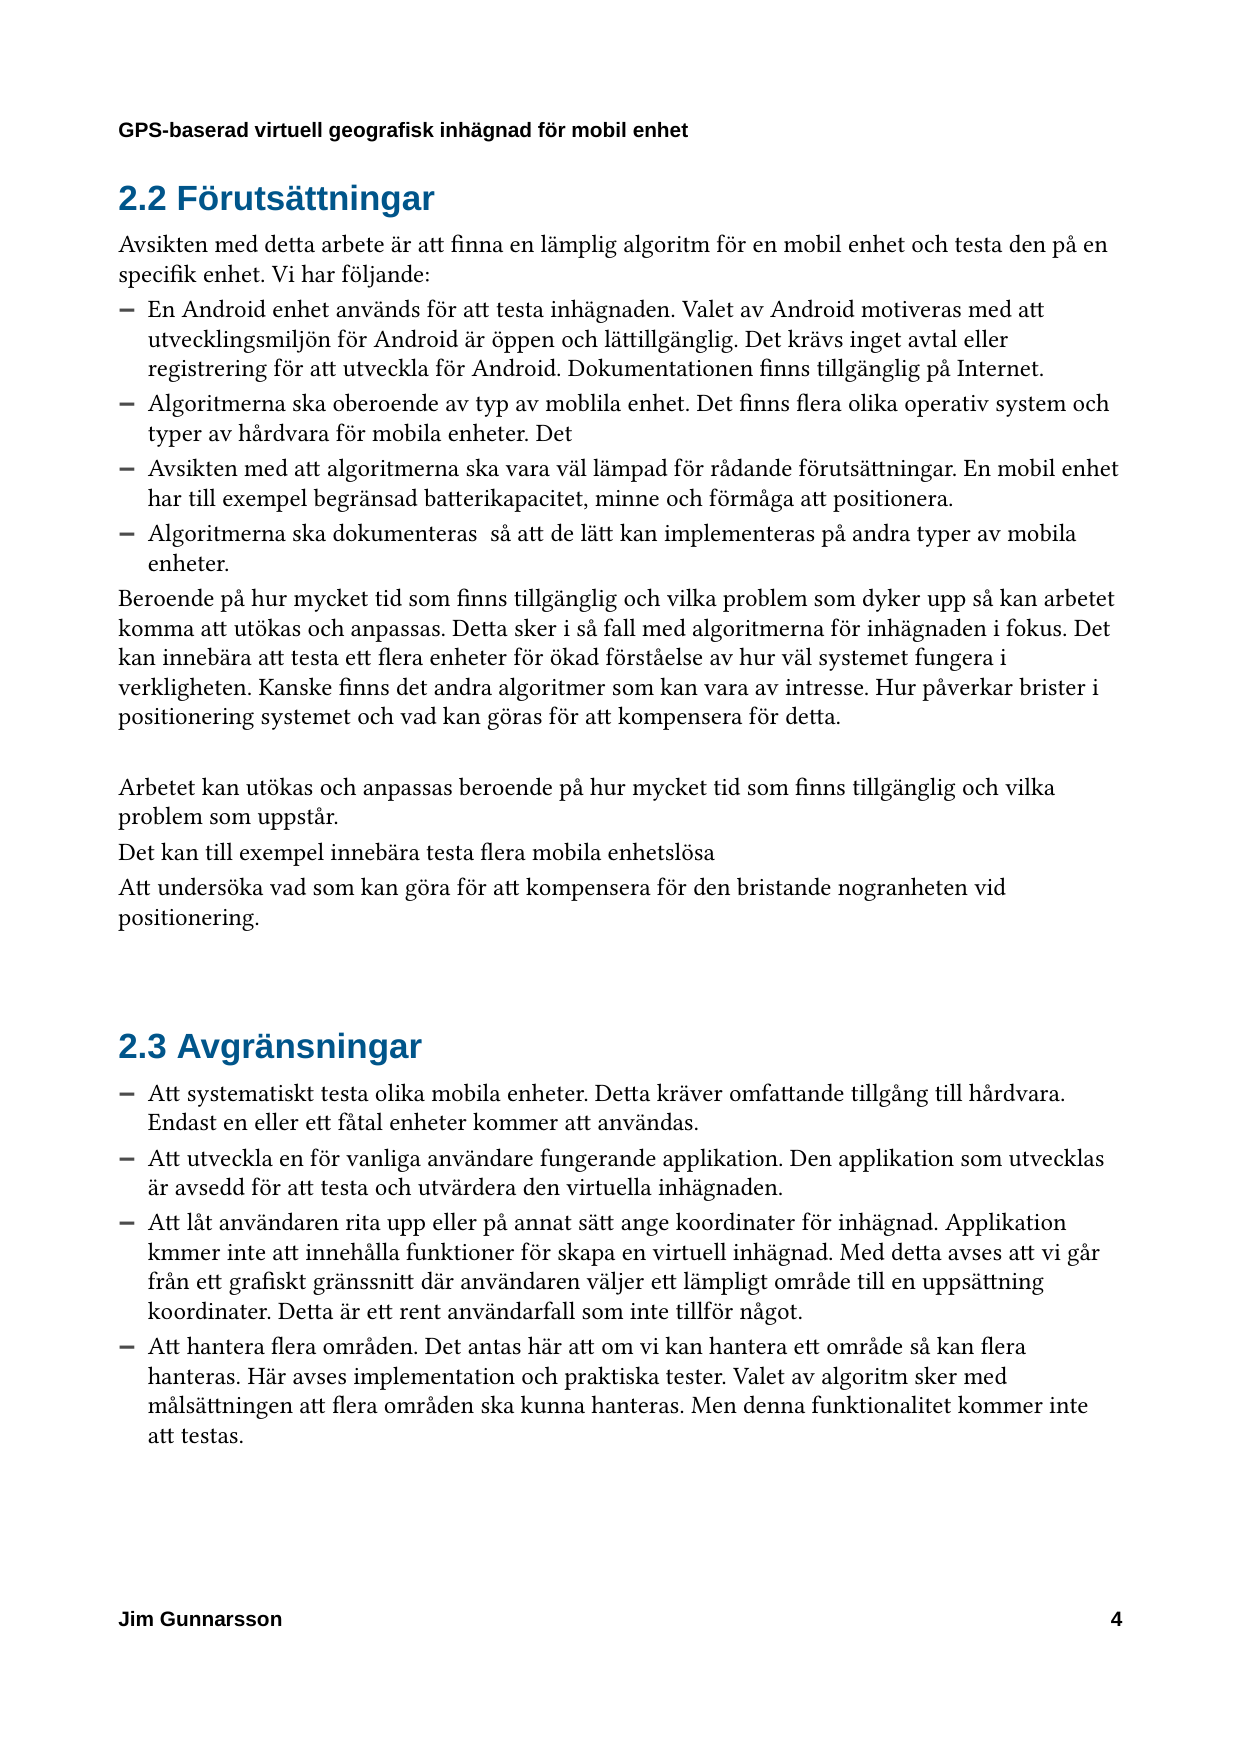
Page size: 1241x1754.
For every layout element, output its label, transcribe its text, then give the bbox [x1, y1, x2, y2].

text Att undersöka vad som kan göra för att kompensera för den bristande nogranheten vid positionering. [118, 872, 1122, 931]
list Att hantera flera områden. Det antas här att om vi kan hantera ett område så kan flera hanteras. Här avses implementation och praktiska tester. Valet av algoritm sker med målsättningen att flera områden ska kunna hanteras. Men denna funktionalitet kommer inte att testas. [118, 1331, 1122, 1449]
text Arbetet kan utökas och anpassas beroende på hur mycket tid som finns tillgänglig och vilka problem som uppstår. [118, 772, 1122, 831]
text Beroende på hur mycket tid som finns tillgänglig och vilka problem som dyker upp så kan arbetet komma att utökas och anpassas. Detta sker i så fall med algoritmerna för inhägnaden i fokus. Det kan innebära att testa ett flera enheter för ökad förståelse av hur väl systemet fungera i verkligheten. Kanske finns det andra algoritmer som kan vara av intresse. Hur påverkar brister i positionering systemet och vad kan göras för att kompensera för detta. [118, 583, 1122, 730]
list Att utveckla en för vanliga användare fungerande applikation. Den applikation som utvecklas är avsedd för att testa och utvärdera den virtuella inhägnaden. [118, 1142, 1122, 1201]
list En Android enhet används för att testa inhägnaden. Valet av Android motiveras med att utvecklingsmiljön för Android är öppen och lättillgänglig. Det krävs inget avtal eller registrering för att utveckla för Android. Dokumentationen finns tillgänglig på Internet. [118, 294, 1122, 382]
list Att låt användaren rita upp eller på annat sätt ange koordinater för inhägnad. Applikation kmmer inte att innehålla funktioner för skapa en virtuell inhägnad. Med detta avses att vi går från ett grafiskt gränssnitt där användaren väljer ett lämpligt område till en uppsättning koordinater. Detta är ett rent användarfall som inte tillför något. [118, 1207, 1122, 1325]
subtitle Förutsättningar [118, 177, 1122, 217]
list Att systematiskt testa olika mobila enheter. Detta kräver omfattande tillgång till hårdvara. Endast en eller ett fåtal enheter kommer att användas. [118, 1077, 1122, 1136]
subtitle Avgränsningar [118, 1026, 1122, 1066]
text Avsikten med detta arbete är att finna en lämplig algoritm för en mobil enhet och testa den på en specifik enhet. Vi har följande: [118, 229, 1122, 288]
list Avsikten med att algoritmerna ska vara väl lämpad för rådande förutsättningar. En mobil enhet har till exempel begränsad batterikapacitet, minne och förmåga att positionera. [118, 453, 1122, 512]
text Det kan till exempel innebära testa flera mobila enhetslösa [118, 837, 1122, 866]
list Algoritmerna ska dokumenteras så att de lätt kan implementeras på andra typer av mobila enheter. [118, 518, 1122, 577]
list Algoritmerna ska oberoende av typ av moblila enhet. Det finns flera olika operativ system och typer av hårdvara för mobila enheter. Det [118, 388, 1122, 447]
